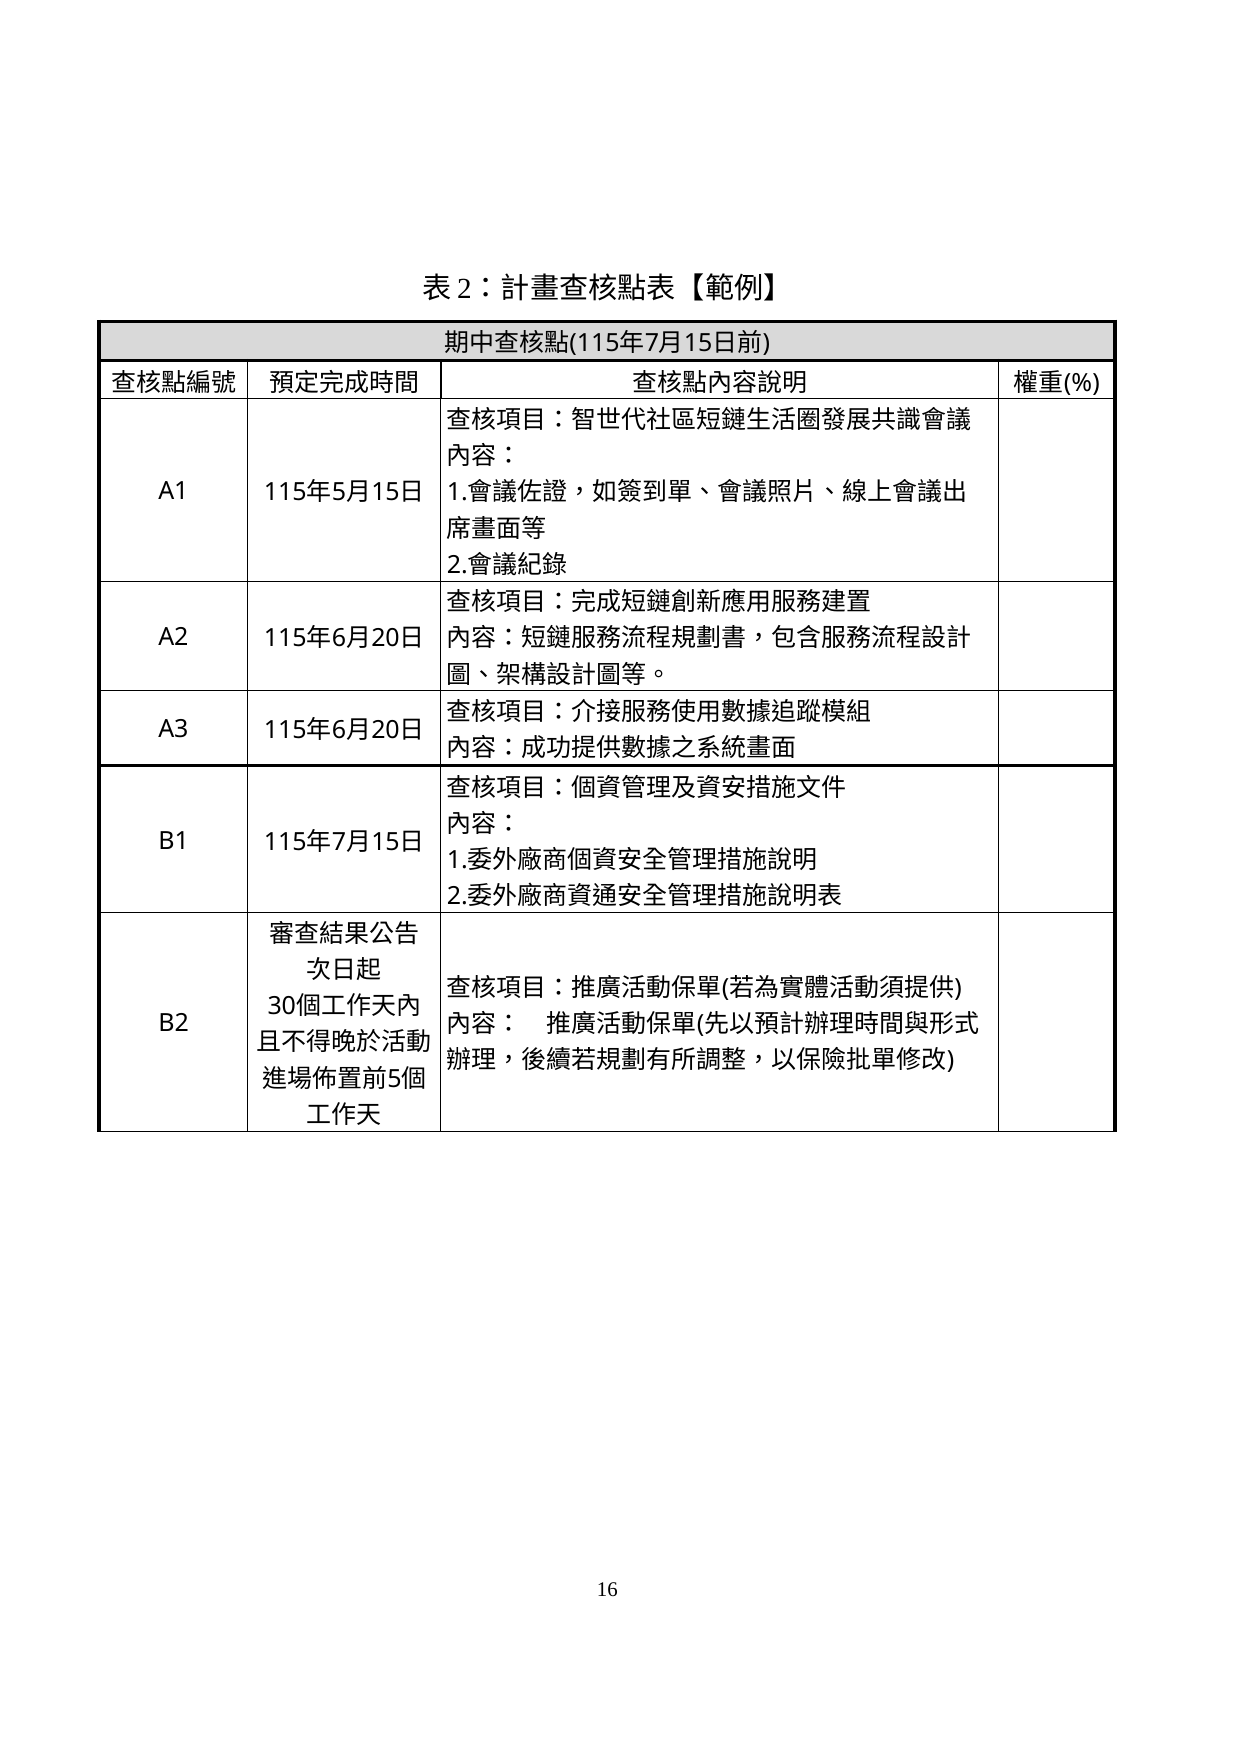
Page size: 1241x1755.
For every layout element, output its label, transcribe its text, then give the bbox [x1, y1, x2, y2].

table_cell 查核項目：智世代社區短鏈生活圈發展共識會議 內容： 1.會議佐證，如簽到單、會議照片、線上會議出席畫面等 2.會議紀錄 [441, 399, 998, 581]
table_cell [999, 399, 1113, 581]
table_cell [999, 582, 1113, 690]
table_cell 查核點內容說明 [442, 362, 998, 398]
table_cell 查核項目：推廣活動保單(若為實體活動須提供) 內容： 推廣活動保單(先以預計辦理時間與形式辦理，後續若規劃有所調整，以保險批單修改) [441, 913, 998, 1131]
table_cell B1 [101, 767, 247, 912]
table_cell 115年6月20日 [248, 691, 440, 764]
table_cell 115年7月15日 [248, 767, 440, 912]
table_cell 查核點編號 [101, 362, 247, 398]
table_cell B2 [101, 913, 247, 1131]
table_cell 查核項目：個資管理及資安措施文件 內容： 1.委外廠商個資安全管理措施說明 2.委外廠商資通安全管理措施說明表 [441, 767, 998, 912]
table_cell A2 [101, 582, 247, 690]
table_cell A1 [101, 399, 247, 581]
table_cell 審查結果公告 次日起 30個工作天內 且不得晚於活動進場佈置前5個工作天 [248, 913, 440, 1131]
table_cell [999, 767, 1113, 912]
table_header 期中查核點(115年7月15日前) [101, 323, 1113, 359]
table_cell 預定完成時間 [248, 362, 440, 398]
table_cell 權重(%) [999, 362, 1113, 398]
table_cell 115年5月15日 [248, 399, 440, 581]
table_cell 查核項目：介接服務使用數據追蹤模組 內容：成功提供數據之系統畫面 [441, 691, 998, 764]
table_cell 115年6月20日 [248, 582, 440, 690]
text 表2：計畫查核點表【範例】 [92, 265, 1122, 307]
table_cell [999, 913, 1113, 1131]
table_cell [999, 691, 1113, 764]
table_cell A3 [101, 691, 247, 764]
table_cell 查核項目：完成短鏈創新應用服務建置 內容：短鏈服務流程規劃書，包含服務流程設計圖、架構設計圖等。 [441, 582, 998, 690]
